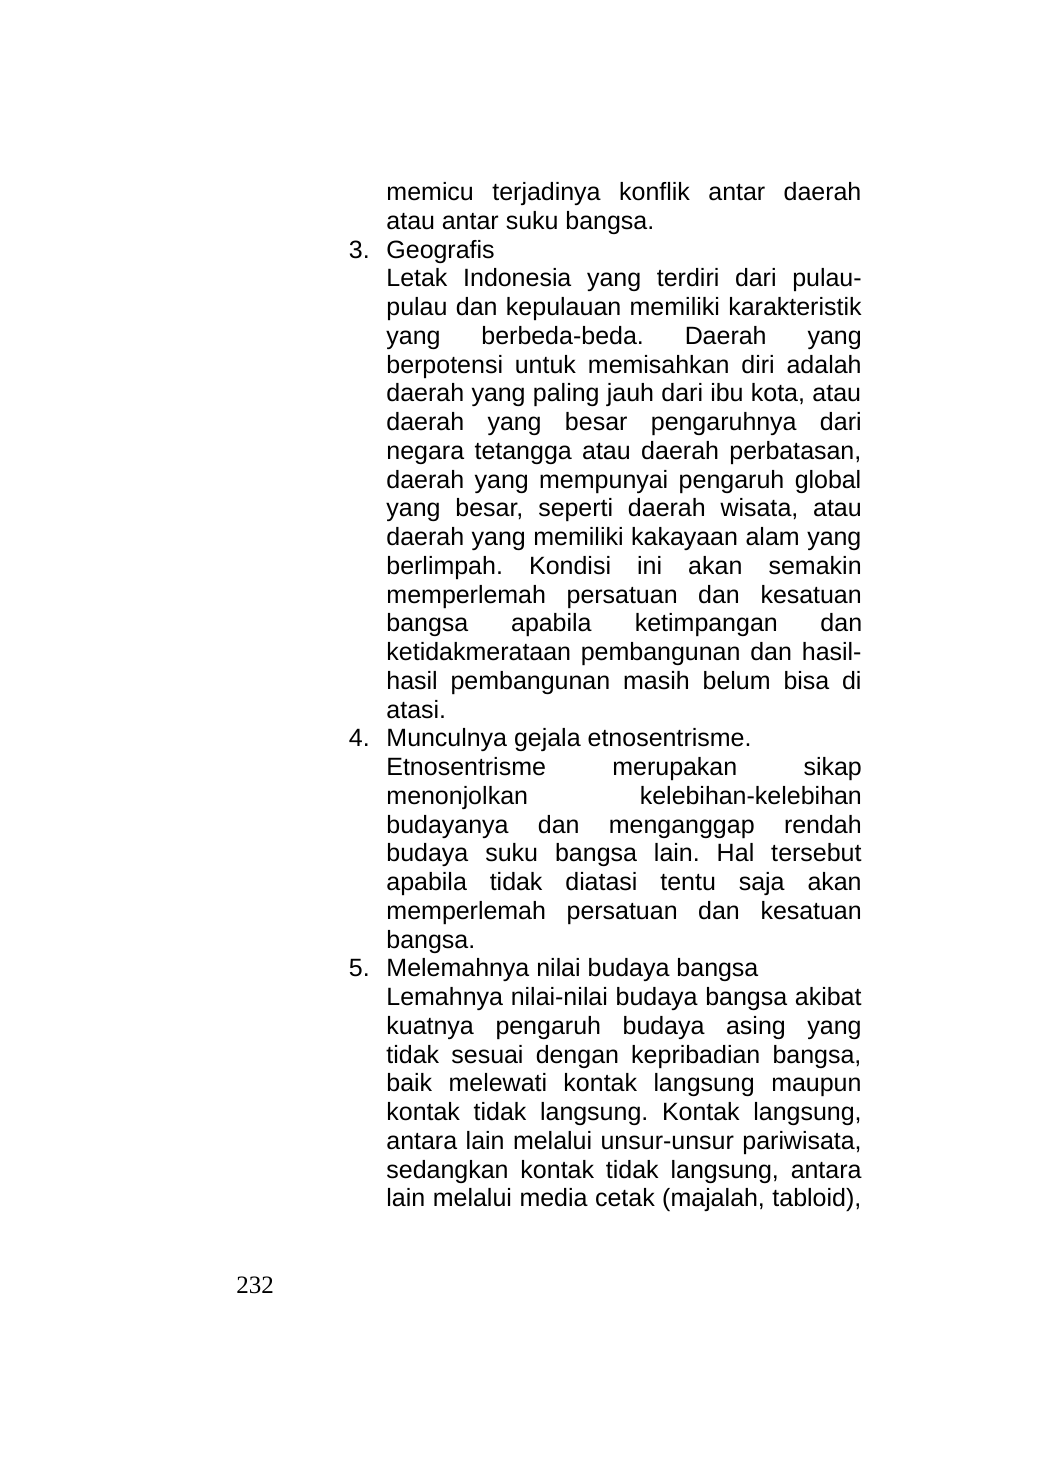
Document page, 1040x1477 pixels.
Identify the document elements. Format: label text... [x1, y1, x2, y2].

list Letak Indonesia yang terdiri dari pulau-pulau dan kepulauan memiliki karakteristik yang berbeda-beda. Daerah yang berpotensi untuk memisahkan diri adalah daerah yang paling jauh dari ibu kota, atau daerah yang besar pengaruhnya dari negara tetangga atau daerah perbatasan, daerah yang mempunyai pengaruh global yang besar, seperti daerah wisata, atau daerah yang memiliki kakayaan alam yang berlimpah. Kondisi ini akan semakin memperlemah persatuan dan kesatuan bangsa apabila ketimpangan dan ketidakmerataan pembangunan dan hasil-hasil pembangunan masih belum bisa di atasi. [349, 263, 862, 723]
list Geografis [349, 235, 862, 263]
list Melemahnya nilai budaya bangsa [349, 953, 862, 982]
list Munculnya gejala etnosentrisme. [349, 723, 862, 752]
list memicu terjadinya konflik antar daerah atau antar suku bangsa. [349, 177, 862, 235]
list Lemahnya nilai-nilai budaya bangsa akibat kuatnya pengaruh budaya asing yang tidak sesuai dengan kepribadian bangsa, baik melewati kontak langsung maupun kontak tidak langsung. Kontak langsung, antara lain melalui unsur-unsur pariwisata, sedangkan kontak tidak langsung, antara lain melalui media cetak (majalah, tabloid), [349, 982, 862, 1212]
list Etnosentrisme merupakan sikap menonjolkan kelebihan-kelebihan budayanya dan menganggap rendah budaya suku bangsa lain. Hal tersebut apabila tidak diatasi tentu saja akan memperlemah persatuan dan kesatuan bangsa. [349, 752, 862, 953]
